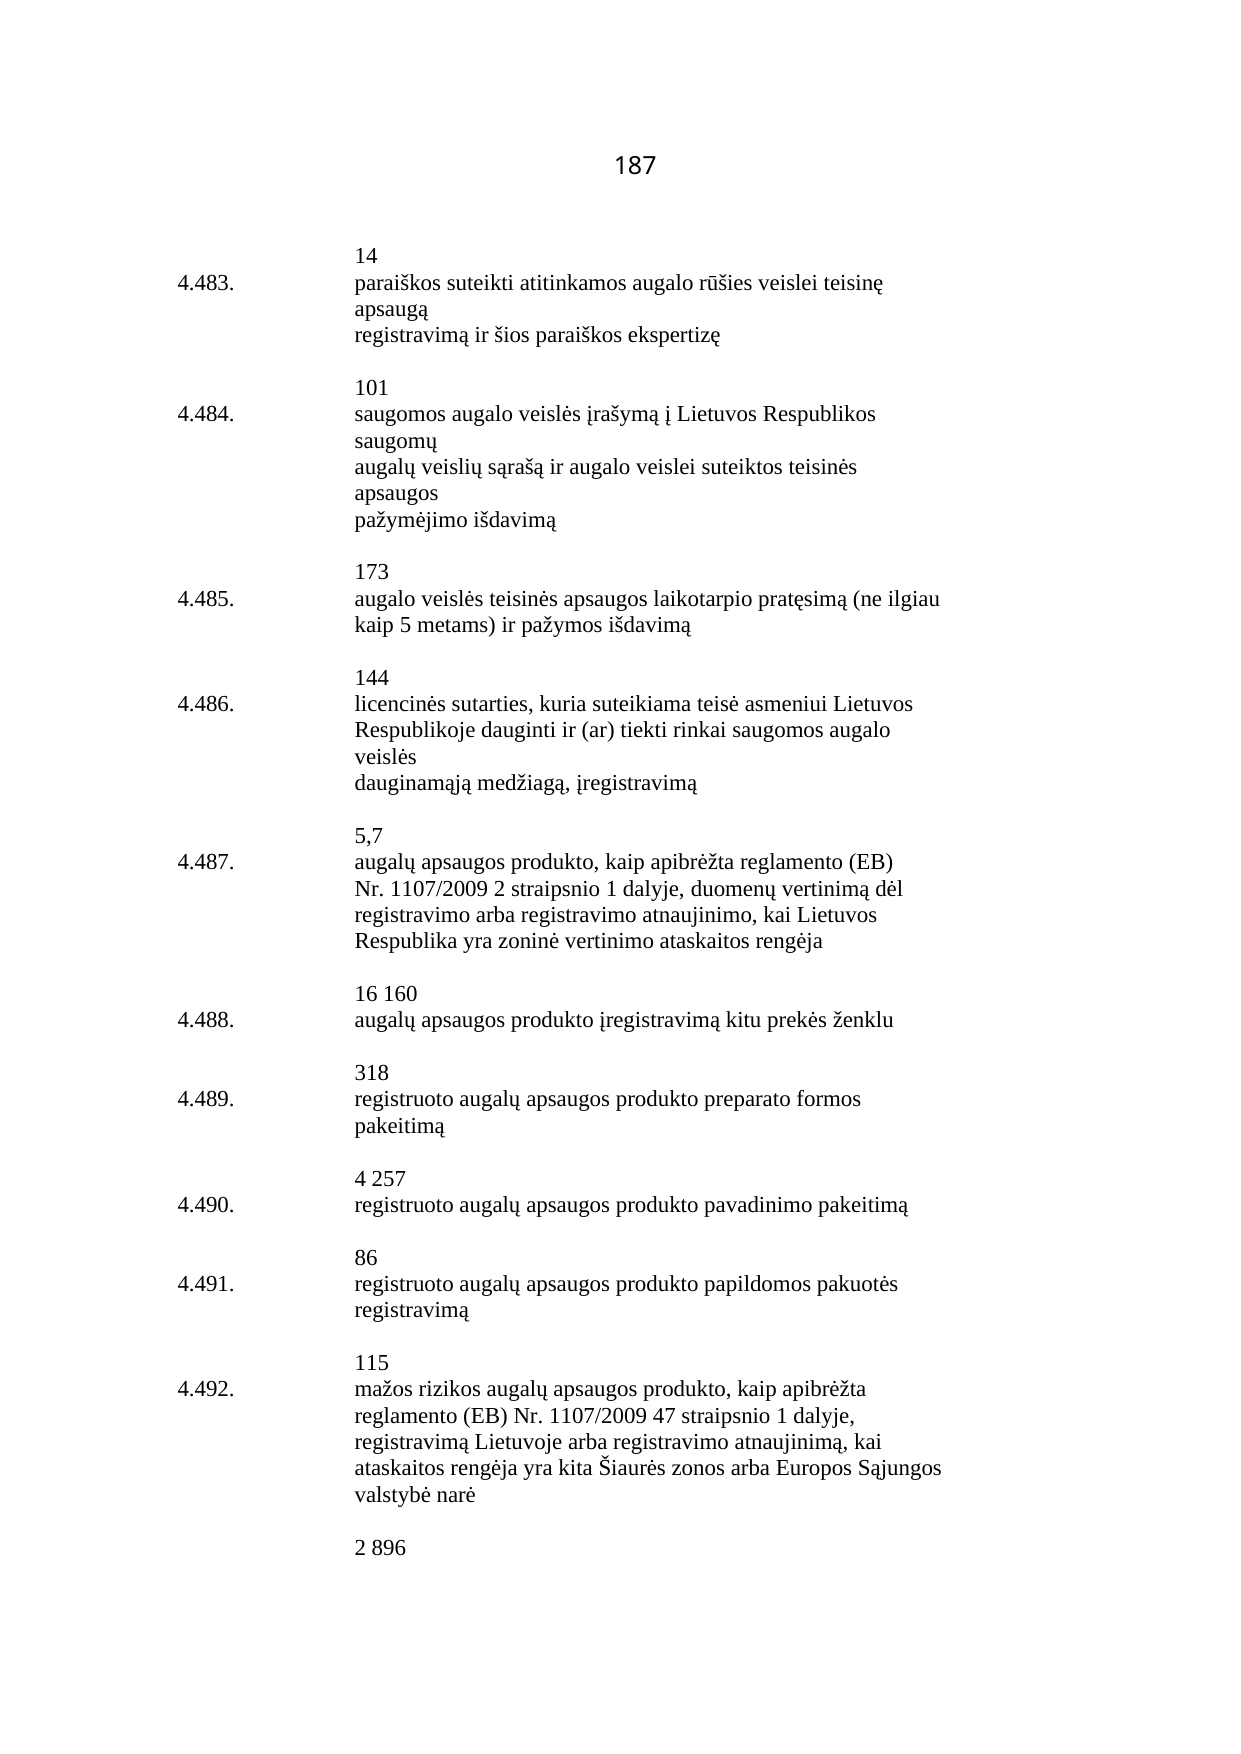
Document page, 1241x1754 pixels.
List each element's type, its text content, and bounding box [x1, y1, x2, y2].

text 4.484. saugomos augalo veislės įrašymą į Lietuvos Respublikos saugomų [177, 400, 945, 453]
text 4.485. augalo veislės teisinės apsaugos laikotarpio pratęsimą (ne ilgiau [177, 585, 945, 611]
text registravimą Lietuvoje arba registravimo atnaujinimą, kai [354, 1428, 945, 1454]
text augalų veislių sąrašą ir augalo veislei suteiktos teisinės apsaugos [354, 453, 945, 506]
text valstybė narė 2 896 [354, 1481, 945, 1560]
text Respublikoje dauginti ir (ar) tiekti rinkai saugomos augalo veislės [354, 717, 945, 769]
text 4.487. augalų apsaugos produkto, kaip apibrėžta reglamento (EB) [177, 848, 945, 875]
text 4.492. mažos rizikos augalų apsaugos produkto, kaip apibrėžta [177, 1375, 945, 1402]
text registravimo arba registravimo atnaujinimo, kai Lietuvos [354, 901, 945, 927]
text 4.489. registruoto augalų apsaugos produkto preparato formos pakeitimą 4 257 [177, 1086, 945, 1191]
text reglamento (EB) Nr. 1107/2009 47 straipsnio 1 dalyje, [354, 1402, 945, 1428]
text 14 [177, 216, 945, 268]
text dauginamąją medžiagą, įregistravimą 5,7 [354, 769, 945, 848]
text kaip 5 metams) ir pažymos išdavimą 144 [354, 611, 945, 690]
text 4.490. registruoto augalų apsaugos produkto pavadinimo pakeitimą 86 [177, 1191, 945, 1270]
text registravimą 115 [354, 1296, 945, 1375]
text 4.483. paraiškos suteikti atitinkamos augalo rūšies veislei teisinę apsaugą [177, 268, 945, 321]
text Respublika yra zoninė vertinimo ataskaitos rengėja 16 160 [354, 927, 945, 1006]
text ataskaitos rengėja yra kita Šiaurės zonos arba Europos Sąjungos [354, 1454, 945, 1481]
text 4.491. registruoto augalų apsaugos produkto papildomos pakuotės [177, 1270, 945, 1296]
text Nr. 1107/2009 2 straipsnio 1 dalyje, duomenų vertinimą dėl [354, 875, 945, 901]
text 4.486. licencinės sutarties, kuria suteikiama teisė asmeniui Lietuvos [177, 690, 945, 717]
text 4.488. augalų apsaugos produkto įregistravimą kitu prekės ženklu 318 [177, 1006, 945, 1086]
text pažymėjimo išdavimą 173 [354, 506, 945, 585]
text registravimą ir šios paraiškos ekspertizę 101 [354, 321, 945, 400]
